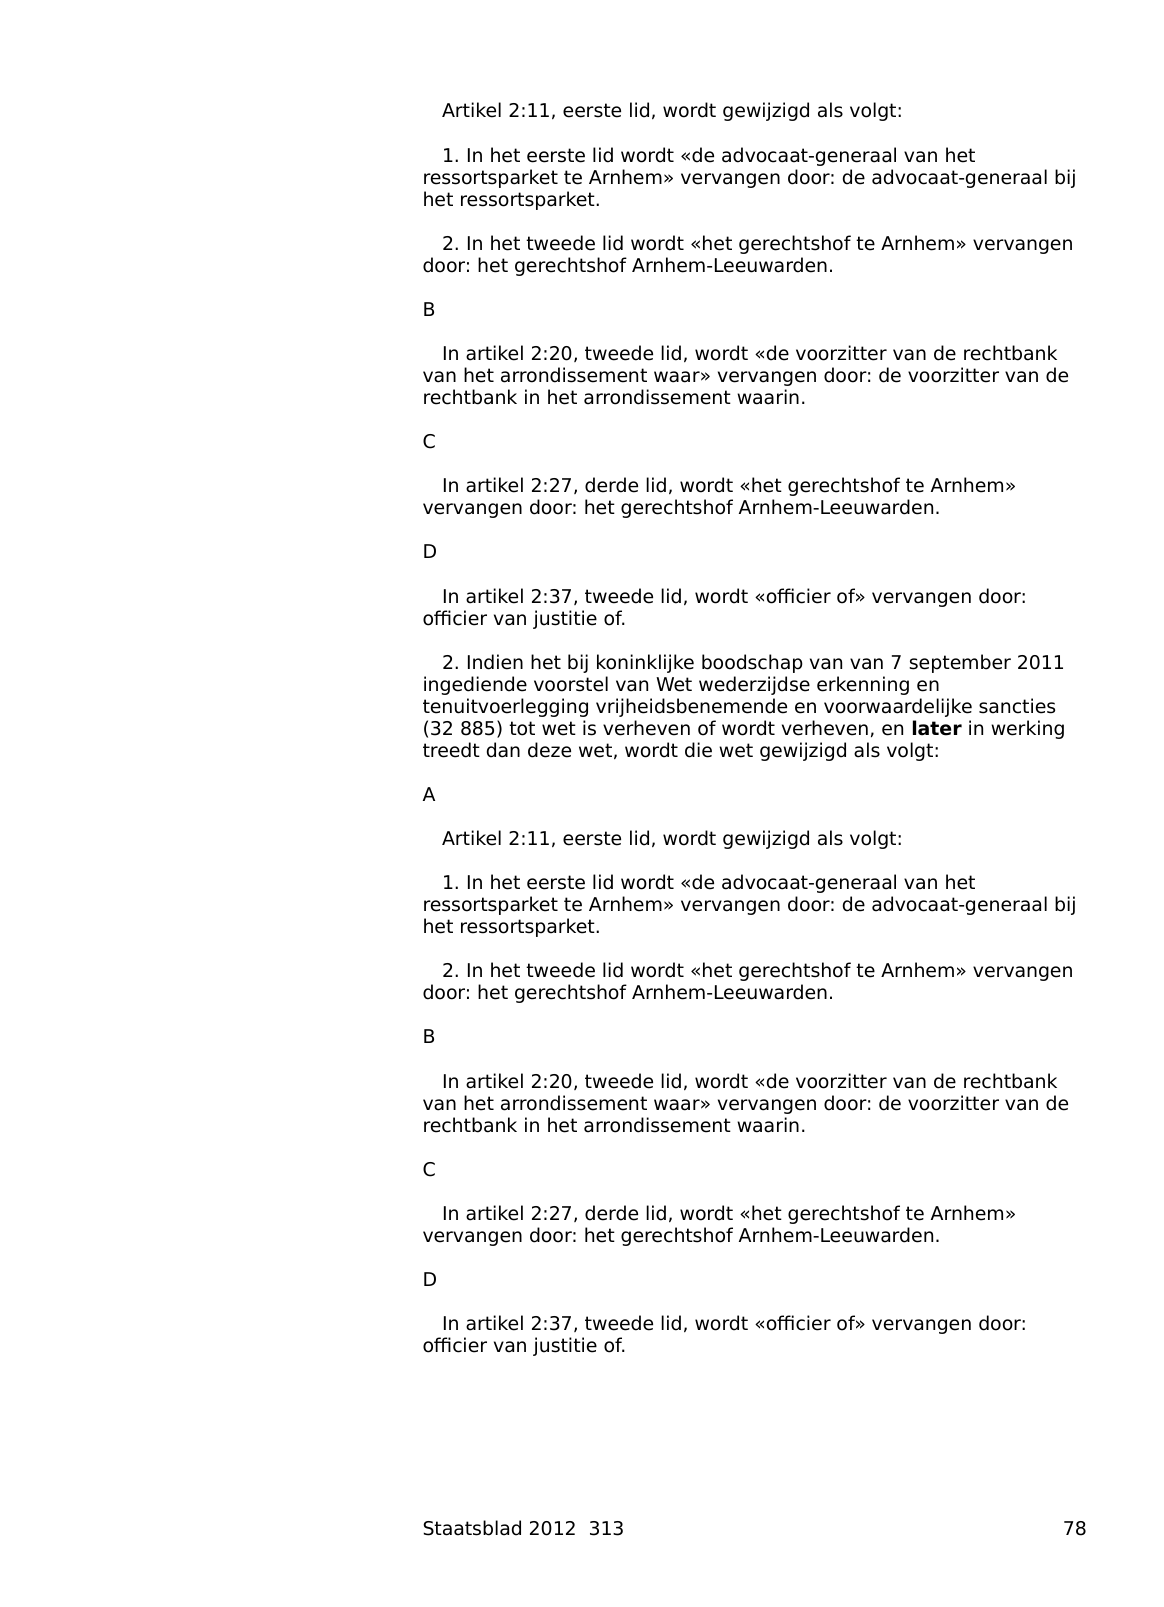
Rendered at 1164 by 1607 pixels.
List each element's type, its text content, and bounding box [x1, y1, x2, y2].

text 2. Indien het bij koninklijke boodschap van van 7 september 2011 ingediende voorstel van Wet wederzijdse erkenning en tenuitvoerlegging vrijheidsbenemende en voorwaardelijke sancties (32 885) tot wet is verheven of wordt verheven, en later in werking treedt dan deze wet, wordt die wet gewijzigd als volgt: [422, 652, 1087, 762]
text C [422, 1159, 1087, 1181]
text Artikel 2:11, eerste lid, wordt gewijzigd als volgt: [422, 828, 1087, 850]
text Artikel 2:11, eerste lid, wordt gewijzigd als volgt: [422, 100, 1087, 122]
text 2. In het tweede lid wordt «het gerechtshof te Arnhem» vervangen door: het gerechtshof Arnhem-Leeuwarden. [422, 233, 1087, 277]
text A [422, 784, 1087, 806]
text 2. In het tweede lid wordt «het gerechtshof te Arnhem» vervangen door: het gerechtshof Arnhem-Leeuwarden. [422, 960, 1087, 1004]
text 1. In het eerste lid wordt «de advocaat-generaal van het ressortsparket te Arnhem» vervangen door: de advocaat-generaal bij het ressortsparket. [422, 144, 1087, 211]
text 1. In het eerste lid wordt «de advocaat-generaal van het ressortsparket te Arnhem» vervangen door: de advocaat-generaal bij het ressortsparket. [422, 872, 1087, 938]
text C [422, 431, 1087, 453]
text In artikel 2:37, tweede lid, wordt «officier of» vervangen door: officier van justitie of. [422, 586, 1087, 629]
text B [422, 299, 1087, 321]
text In artikel 2:37, tweede lid, wordt «officier of» vervangen door: officier van justitie of. [422, 1313, 1087, 1357]
text D [422, 541, 1087, 563]
text In artikel 2:27, derde lid, wordt «het gerechtshof te Arnhem» vervangen door: het gerechtshof Arnhem-Leeuwarden. [422, 475, 1087, 519]
text B [422, 1026, 1087, 1048]
text In artikel 2:27, derde lid, wordt «het gerechtshof te Arnhem» vervangen door: het gerechtshof Arnhem-Leeuwarden. [422, 1203, 1087, 1247]
text In artikel 2:20, tweede lid, wordt «de voorzitter van de rechtbank van het arrondissement waar» vervangen door: de voorzitter van de rechtbank in het arrondissement waarin. [422, 343, 1087, 409]
text D [422, 1269, 1087, 1291]
text In artikel 2:20, tweede lid, wordt «de voorzitter van de rechtbank van het arrondissement waar» vervangen door: de voorzitter van de rechtbank in het arrondissement waarin. [422, 1071, 1087, 1137]
